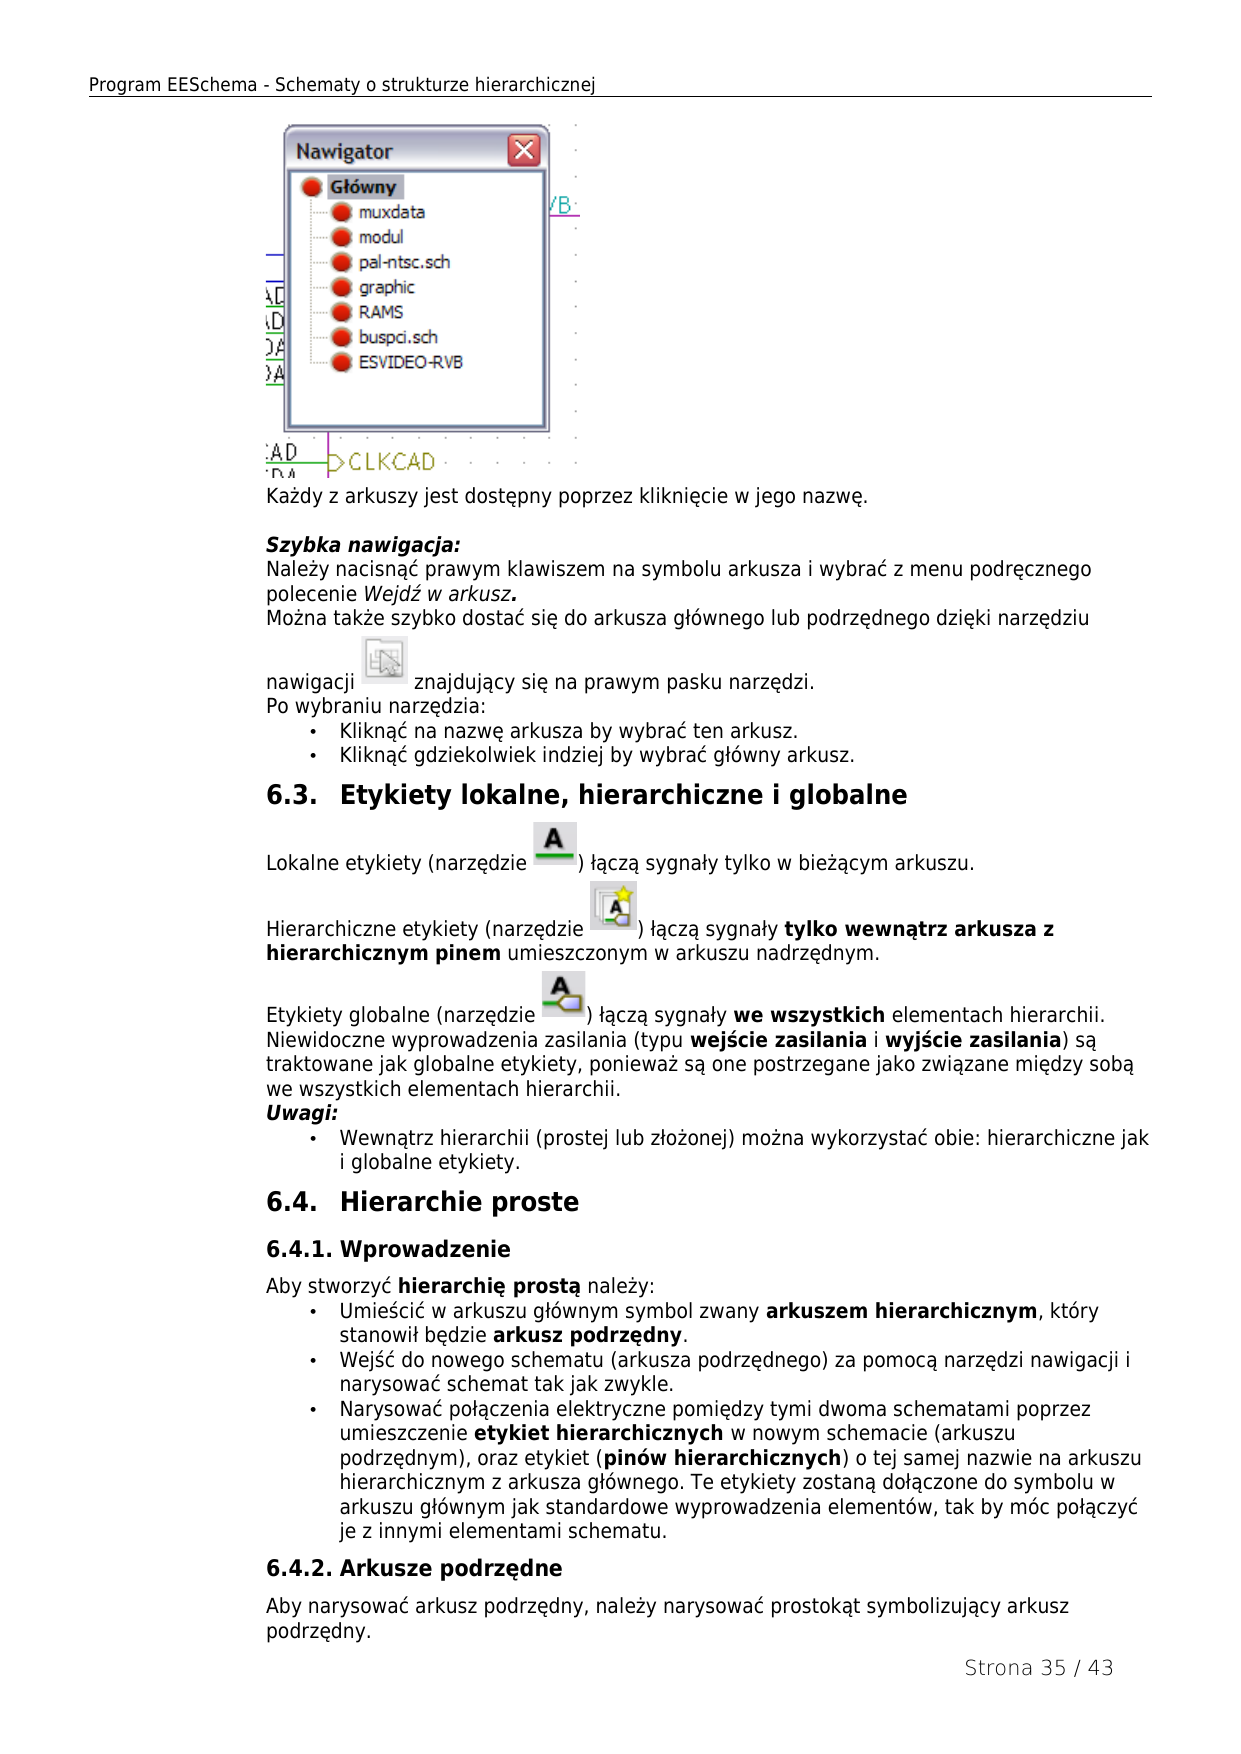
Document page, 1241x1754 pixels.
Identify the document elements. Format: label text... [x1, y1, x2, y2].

list Kliknąć gdziekolwiek indziej by wybrać główny arkusz. [310, 743, 1152, 768]
text Niewidoczne wyprowadzenia zasilania (typu wejście zasilania i wyjście zasilania) są traktowane jak globalne etykiety, ponieważ są one postrzegane jako związane między sobą we wszystkich elementach hierarchii. [266, 1028, 1152, 1101]
text Szybka nawigacja: [266, 533, 1152, 557]
list Wewnątrz hierarchii (prostej lub złożonej) można wykorzystać obie: hierarchiczne jak i globalne etykiety. [310, 1126, 1152, 1175]
subtitle Arkusze podrzędne [266, 1555, 1152, 1582]
list Umieścić w arkuszu głównym symbol zwany arkuszem hierarchicznym, który stanowił będzie arkusz podrzędny. [310, 1299, 1152, 1348]
picture [590, 881, 637, 930]
text Uwagi: [266, 1101, 1152, 1126]
text Można także szybko dostać się do arkusza głównego lub podrzędnego dzięki narzędziu nawigacji znajdujący się na prawym pasku narzędzi. [266, 606, 1152, 694]
picture [541, 971, 586, 1017]
text Należy nacisnąć prawym klawiszem na symbolu arkusza i wybrać z menu podręcznego polecenie Wejdź w arkusz. [266, 557, 1152, 606]
picture [533, 822, 577, 865]
picture [361, 636, 408, 684]
subtitle Wprowadzenie [266, 1236, 1152, 1263]
subtitle Etykiety lokalne, hierarchiczne i globalne [266, 779, 1152, 811]
text Aby narysować arkusz podrzędny, należy narysować prostokąt symbolizujący arkusz podrzędny. [266, 1594, 1152, 1643]
text Aby stworzyć hierarchię prostą należy: [266, 1274, 1152, 1299]
text Lokalne etykiety (narzędzie ) łączą sygnały tylko w bieżącym arkuszu. [266, 817, 1152, 876]
list Narysować połączenia elektryczne pomiędzy tymi dwoma schematami poprzez umieszczenie etykiet hierarchicznych w nowym schemacie (arkuszu podrzędnym), oraz etykiet (pinów hierarchicznych) o tej samej nazwie na arkuszu hierarchicznym z arkusza głównego. Te etykiety zostaną dołączone do symbolu w arkuszu głównym jak standardowe wyprowadzenia elementów, tak by móc połączyć je z innymi elementami schematu. [310, 1397, 1152, 1544]
picture [265, 109, 580, 478]
text Po wybraniu narzędzia: [266, 694, 1152, 719]
text Każdy z arkuszy jest dostępny poprzez kliknięcie w jego nazwę. [266, 484, 1152, 508]
list Kliknąć na nazwę arkusza by wybrać ten arkusz. [310, 719, 1152, 743]
subtitle Hierarchie proste [266, 1186, 1152, 1218]
text Etykiety globalne (narzędzie ) łączą sygnały we wszystkich elementach hierarchii. [266, 965, 1152, 1028]
text Hierarchiczne etykiety (narzędzie ) łączą sygnały tylko wewnątrz arkusza z hierarchicznym pinem umieszczonym w arkuszu nadrzędnym. [266, 876, 1152, 965]
list Wejść do nowego schematu (arkusza podrzędnego) za pomocą narzędzi nawigacji i narysować schemat tak jak zwykle. [310, 1348, 1152, 1397]
